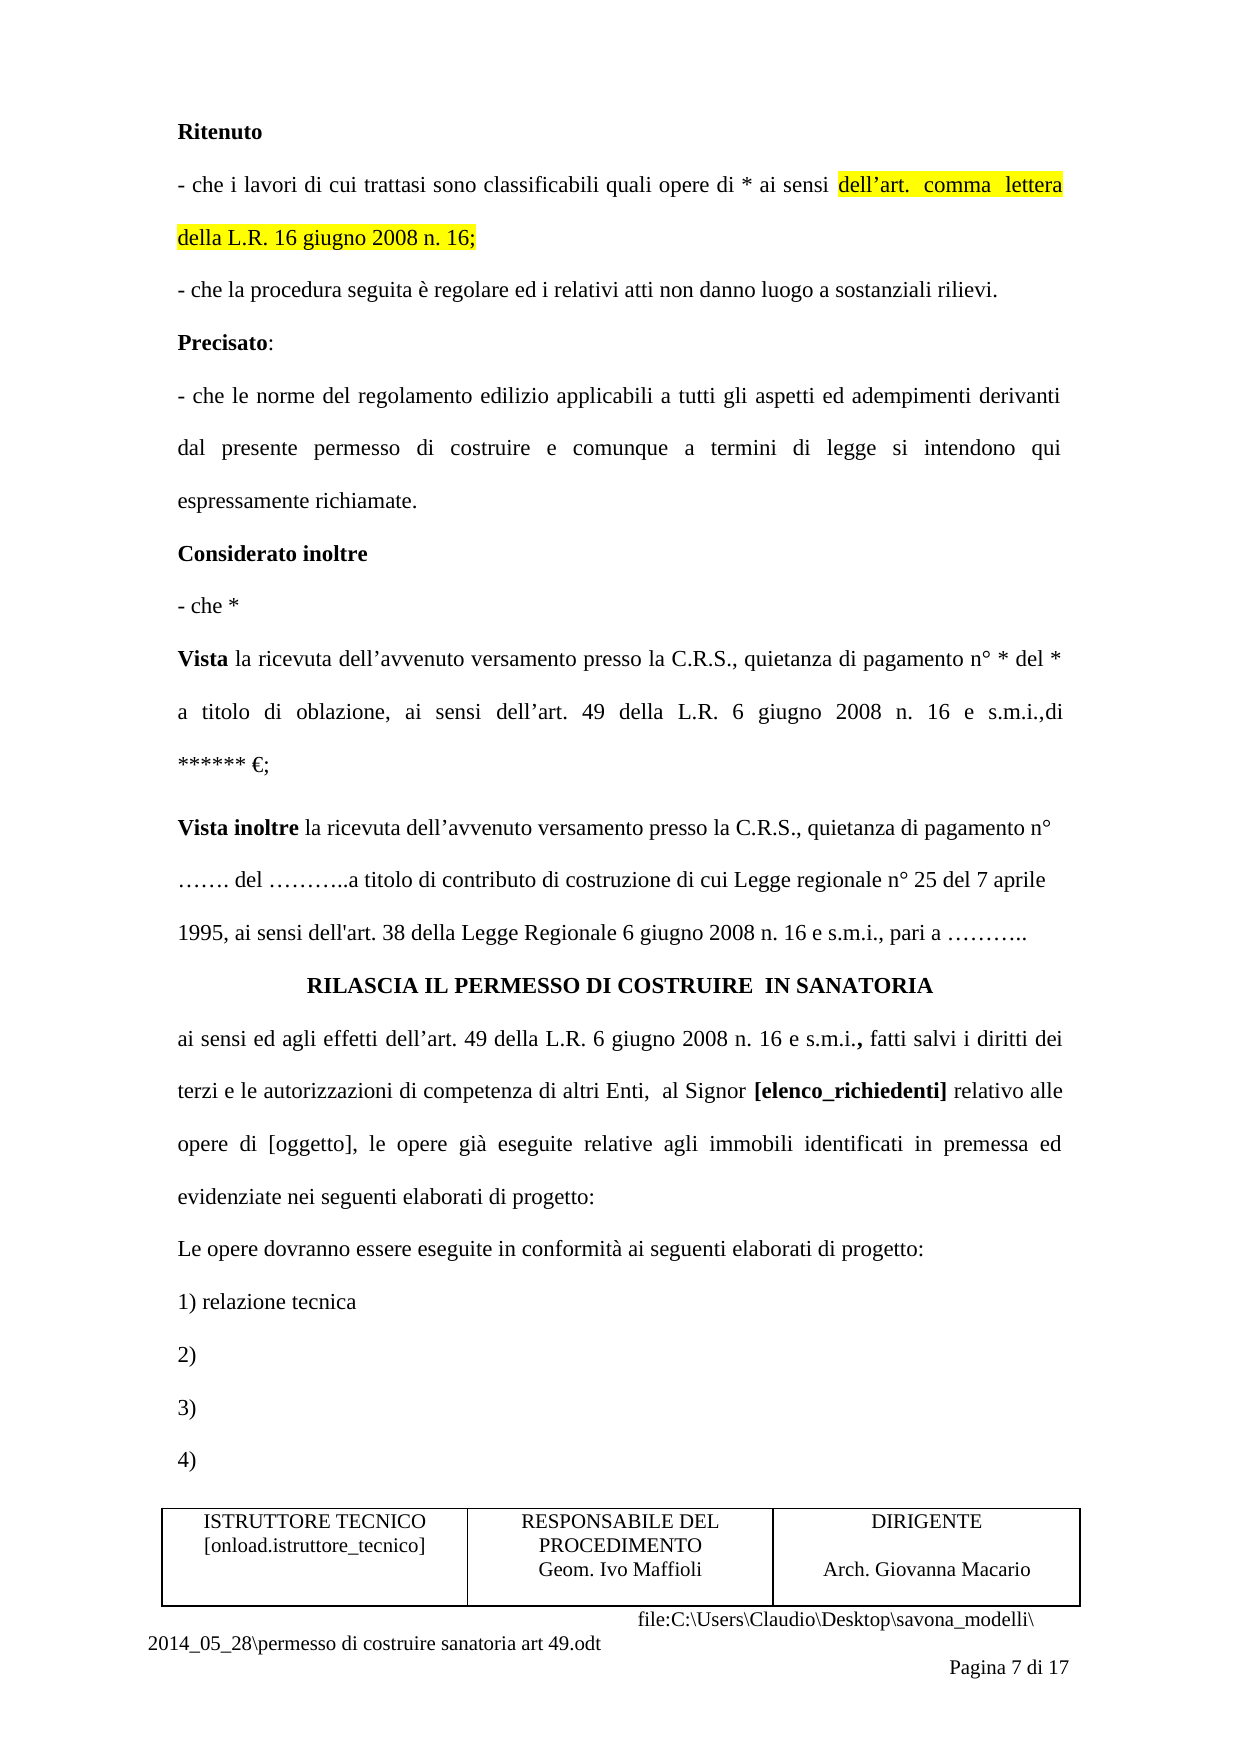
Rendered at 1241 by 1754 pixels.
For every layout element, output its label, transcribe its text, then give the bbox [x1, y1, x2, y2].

text - che * [177, 592, 1063, 619]
text Precisato: [177, 329, 1063, 355]
text - che la procedura seguita è regolare ed i relativi atti non danno luogo a sostanziali rilievi. [177, 276, 1063, 303]
text 1) relazione tecnica [177, 1288, 1063, 1314]
text Le opere dovranno essere eseguite in conformità ai seguenti elaborati di progetto: [177, 1235, 1063, 1262]
text ai sensi ed agli effetti dell’art. 49 della L.R. 6 giugno 2008 n. 16 e s.m.i., fatti salvi i diritti dei terzi e le autorizzazioni di competenza di altri Enti, al Signor [elenco_richiedenti] relativo alle opere di [oggetto], le opere già eseguite relative agli immobili identificati in premessa ed evidenziate nei seguenti elaborati di progetto: [177, 1024, 1063, 1209]
text - che i lavori di cui trattasi sono classificabili quali opere di * ai sensi dell’art. comma lettera della L.R. 16 giugno 2008 n. 16; [177, 171, 1063, 250]
text 3) [177, 1393, 1063, 1420]
text - che le norme del regolamento edilizio applicabili a tutti gli aspetti ed adempimenti derivanti dal presente permesso di costruire e comunque a termini di legge si intendono qui espressamente richiamate. [177, 382, 1063, 513]
text 4) [177, 1446, 1063, 1473]
text 2) [177, 1341, 1063, 1367]
text Vista la ricevuta dell’avvenuto versamento presso la C.R.S., quietanza di pagamento n° * del * a titolo di oblazione, ai sensi dell’art. 49 della L.R. 6 giugno 2008 n. 16 e s.m.i.,di ****** €; [177, 645, 1063, 777]
text Ritenuto [177, 118, 1063, 144]
text Considerato inoltre [177, 540, 1063, 566]
text RILASCIA IL PERMESSO DI COSTRUIRE IN SANATORIA [177, 972, 1063, 998]
text Vista inoltre la ricevuta dell’avvenuto versamento presso la C.R.S., quietanza di pagamento n° ……. del ………..a titolo di contributo di costruzione di cui Legge regionale n° 25 del 7 aprile 1995, ai sensi dell'art. 38 della Legge Regionale 6 giugno 2008 n. 16 e s.m.i., pari a ……….. [177, 814, 1063, 946]
